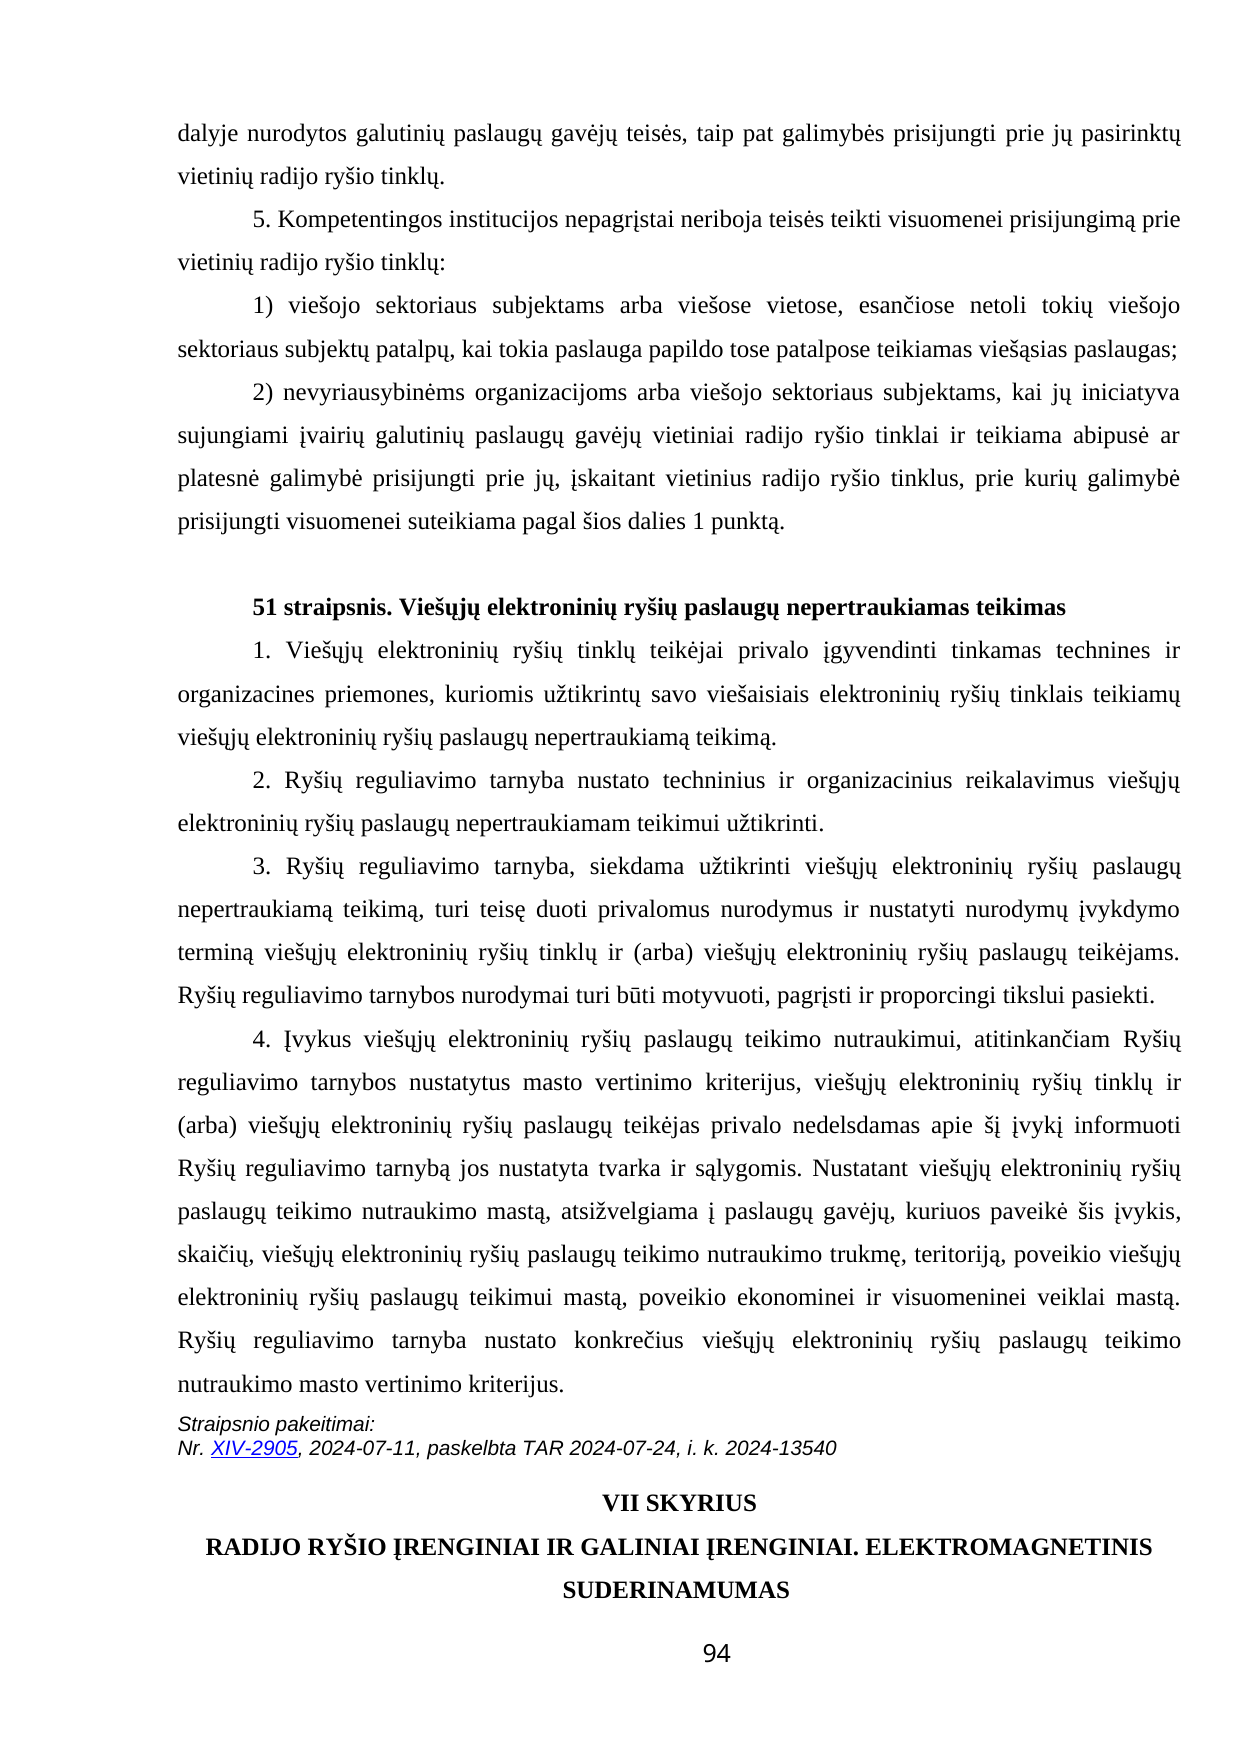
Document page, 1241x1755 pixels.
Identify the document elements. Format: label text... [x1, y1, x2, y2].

text 51 straipsnis. Viešųjų elektroninių ryšių paslaugų nepertraukiamas teikimas [177, 592, 1181, 621]
text RADIJO RYŠIO ĮRENGINIAI IR GALINIAI ĮRENGINIAI. ELEKTROMAGNETINIS SUDERINAMUMAS [177, 1532, 1181, 1603]
text 1) viešojo sektoriaus subjektams arba viešose vietose, esančiose netoli tokių viešojo sektoriaus subjektų patalpų, kai tokia paslauga papildo tose patalpose teikiamas viešąsias paslaugas; [177, 291, 1181, 362]
text Straipsnio pakeitimai: [177, 1412, 1181, 1436]
text 5. Kompetentingos institucijos nepagrįstai neriboja teisės teikti visuomenei prisijungimą prie vietinių radijo ryšio tinklų: [177, 204, 1181, 276]
text 2) nevyriausybinėms organizacijoms arba viešojo sektoriaus subjektams, kai jų iniciatyva sujungiami įvairių galutinių paslaugų gavėjų vietiniai radijo ryšio tinklai ir teikiama abipusė ar platesnė galimybė prisijungti prie jų, įskaitant vietinius radijo ryšio tinklus, prie kurių galimybė prisijungti visuomenei suteikiama pagal šios dalies 1 punktą. [177, 377, 1181, 535]
text 4. Įvykus viešųjų elektroninių ryšių paslaugų teikimo nutraukimui, atitinkančiam Ryšių reguliavimo tarnybos nustatytus masto vertinimo kriterijus, viešųjų elektroninių ryšių tinklų ir (arba) viešųjų elektroninių ryšių paslaugų teikėjas privalo nedelsdamas apie šį įvykį informuoti Ryšių reguliavimo tarnybą jos nustatyta tvarka ir sąlygomis. Nustatant viešųjų elektroninių ryšių paslaugų teikimo nutraukimo mastą, atsižvelgiama į paslaugų gavėjų, kuriuos paveikė šis įvykis, skaičių, viešųjų elektroninių ryšių paslaugų teikimo nutraukimo trukmę, teritoriją, poveikio viešųjų elektroninių ryšių paslaugų teikimui mastą, poveikio ekonominei ir visuomeninei veiklai mastą. Ryšių reguliavimo tarnyba nustato konkrečius viešųjų elektroninių ryšių paslaugų teikimo nutraukimo masto vertinimo kriterijus. [177, 1024, 1181, 1397]
text 3. Ryšių reguliavimo tarnyba, siekdama užtikrinti viešųjų elektroninių ryšių paslaugų nepertraukiamą teikimą, turi teisę duoti privalomus nurodymus ir nustatyti nurodymų įvykdymo terminą viešųjų elektroninių ryšių tinklų ir (arba) viešųjų elektroninių ryšių paslaugų teikėjams. Ryšių reguliavimo tarnybos nurodymai turi būti motyvuoti, pagrįsti ir proporcingi tikslui pasiekti. [177, 851, 1181, 1009]
text VII SKYRIUS [177, 1488, 1181, 1517]
text 2. Ryšių reguliavimo tarnyba nustato techninius ir organizacinius reikalavimus viešųjų elektroninių ryšių paslaugų nepertraukiamam teikimui užtikrinti. [177, 765, 1181, 837]
text dalyje nurodytos galutinių paslaugų gavėjų teisės, taip pat galimybės prisijungti prie jų pasirinktų vietinių radijo ryšio tinklų. [177, 118, 1181, 190]
text Nr. XIV-2905, 2024-07-11, paskelbta TAR 2024-07-24, i. k. 2024-13540 [177, 1436, 1181, 1460]
text 1. Viešųjų elektroninių ryšių tinklų teikėjai privalo įgyvendinti tinkamas technines ir organizacines priemones, kuriomis užtikrintų savo viešaisiais elektroninių ryšių tinklais teikiamų viešųjų elektroninių ryšių paslaugų nepertraukiamą teikimą. [177, 636, 1181, 751]
